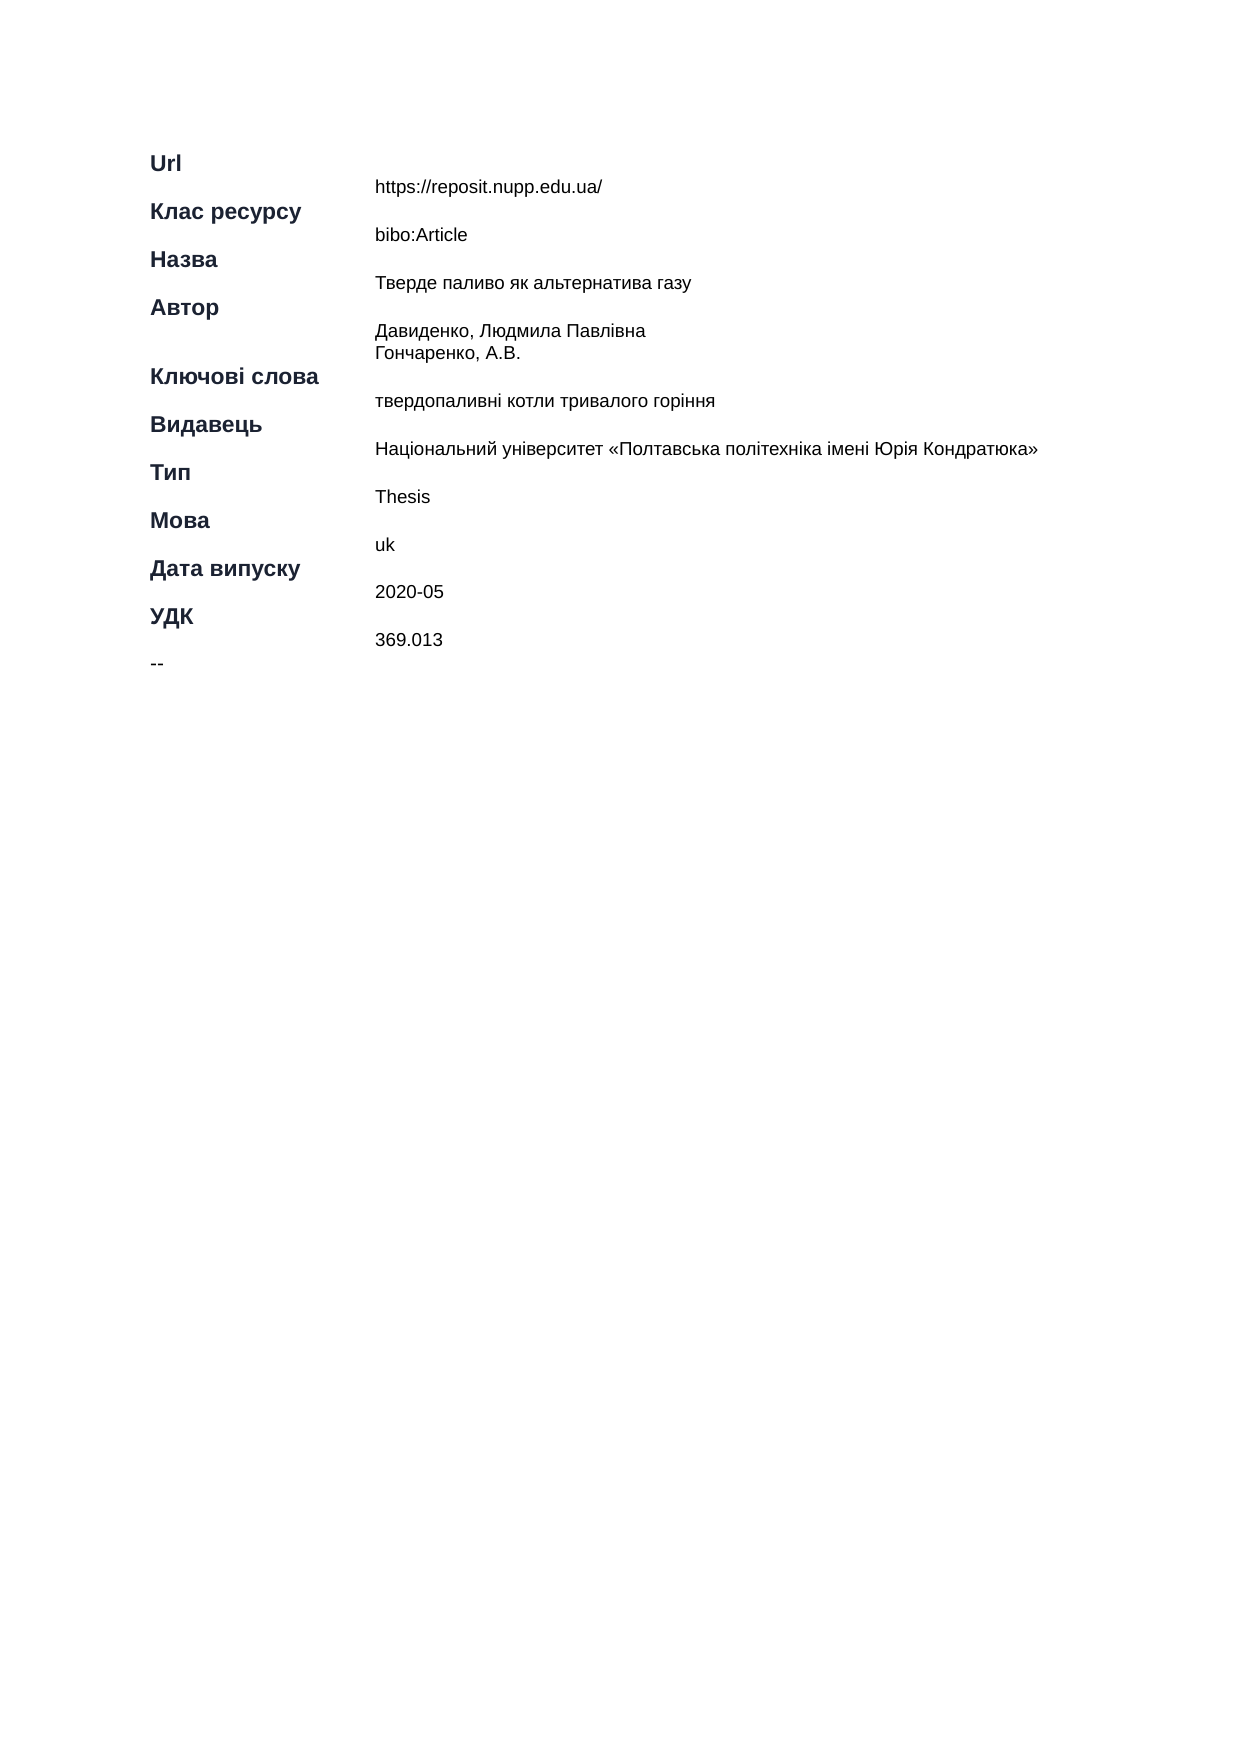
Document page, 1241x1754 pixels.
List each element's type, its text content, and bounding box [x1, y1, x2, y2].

text bibo:Article [375, 224, 1090, 246]
text Давиденко, Людмила Павлівна [375, 320, 1090, 342]
text Назва [150, 246, 1090, 272]
text Мова [150, 507, 1090, 533]
text Гончаренко, А.В. [375, 342, 1090, 363]
text Дата випуску [150, 555, 1090, 581]
text Thesis [375, 485, 1090, 507]
text uk [375, 533, 1090, 555]
text Національний університет «Полтавська політехніка імені Юрія Кондратюка» [375, 437, 1090, 459]
text -- [150, 651, 1090, 675]
text Тип [150, 459, 1090, 485]
text Тверде паливо як альтернатива газу [375, 272, 1090, 294]
text https://reposit.nupp.edu.ua/ [375, 176, 1090, 198]
text Ключові слова [150, 363, 1090, 389]
text 2020-05 [375, 581, 1090, 603]
text 369.013 [375, 629, 1090, 651]
text Автор [150, 294, 1090, 320]
text УДК [150, 603, 1090, 629]
text твердопаливні котли тривалого горіння [375, 389, 1090, 411]
text Клас ресурсу [150, 198, 1090, 224]
text Видавець [150, 411, 1090, 437]
text Url [150, 150, 1090, 176]
